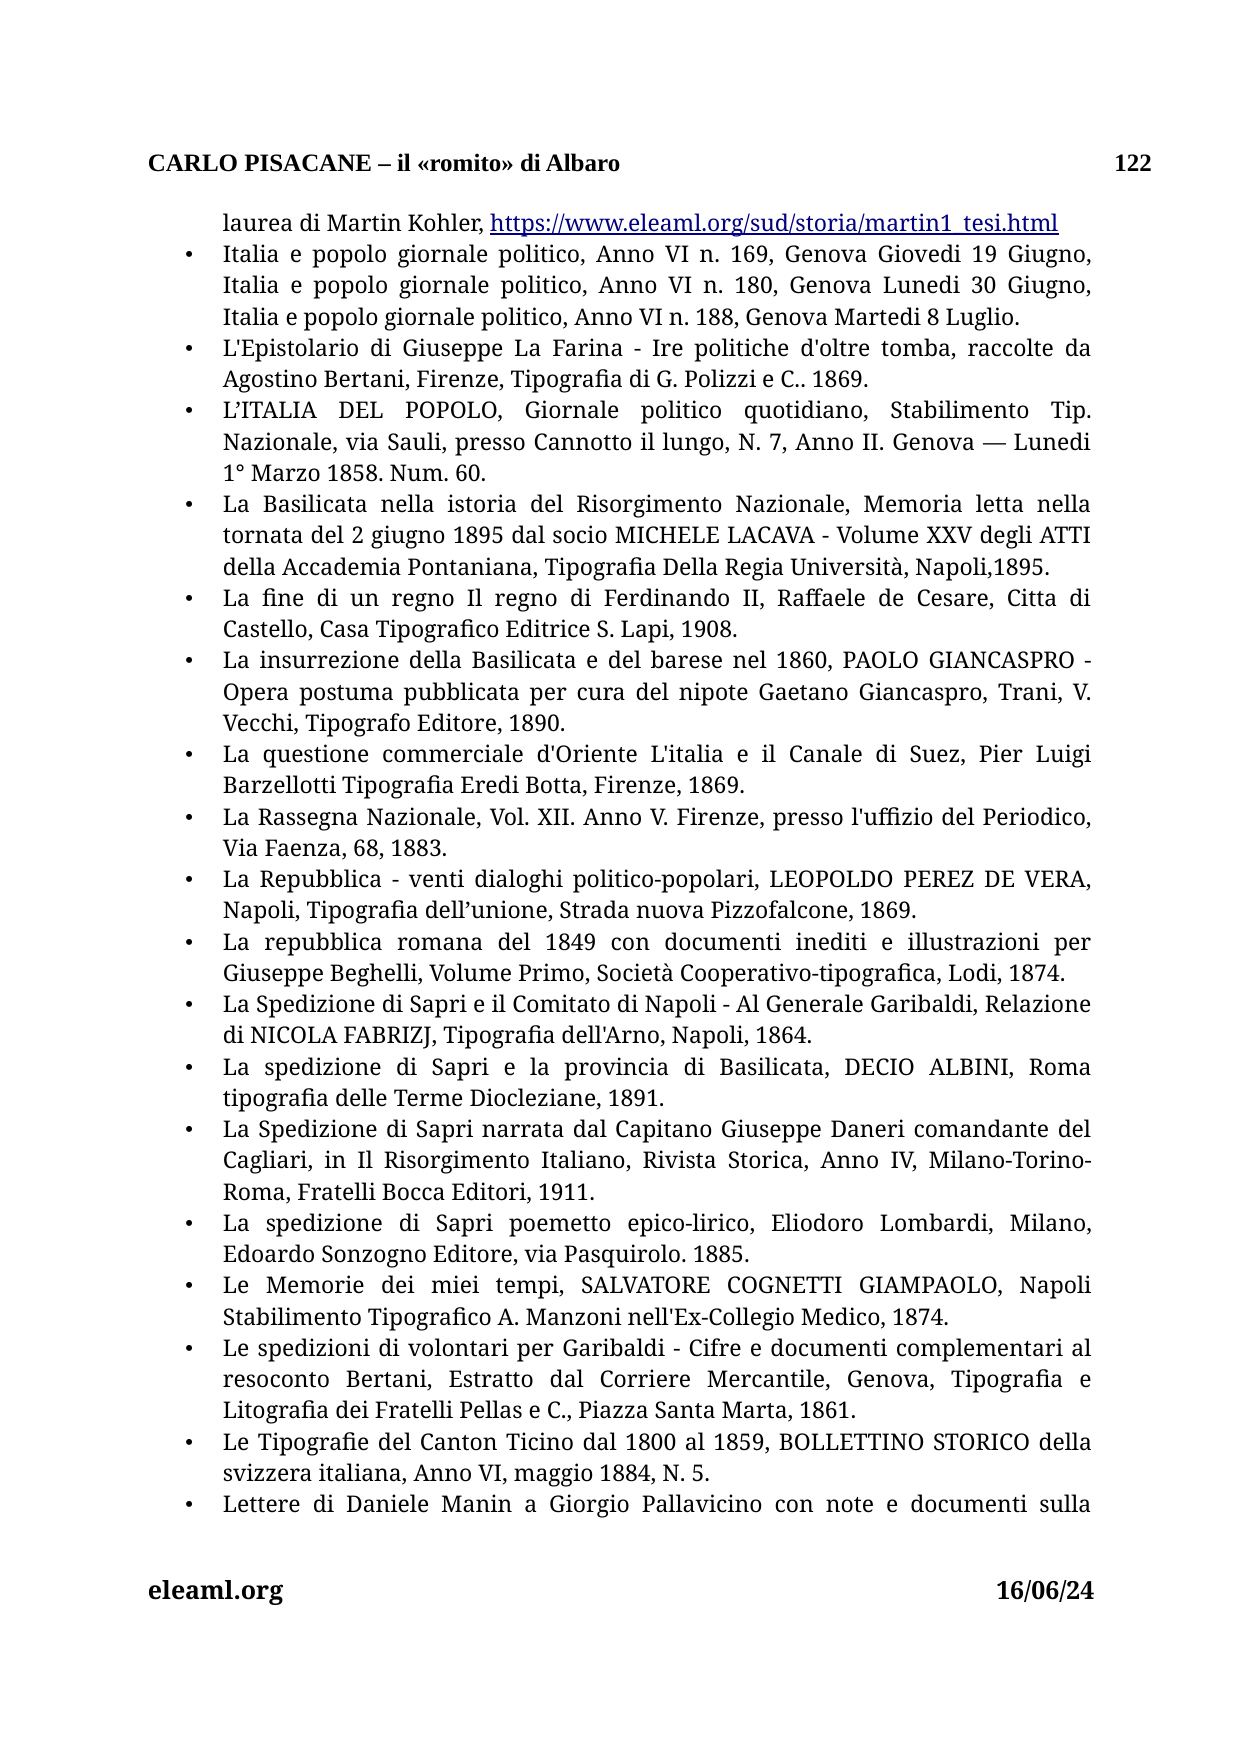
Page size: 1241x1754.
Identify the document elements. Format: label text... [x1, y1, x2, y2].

list La questione commerciale d'Oriente L'italia e il Canale di Suez, Pier Luigi Barzellotti Tipografia Eredi Botta, Firenze, 1869. [185, 738, 1093, 800]
list L’ITALIA DEL POPOLO, Giornale politico quotidiano, Stabilimento Tip. Nazionale, via Sauli, presso Cannotto il lungo, N. 7, Anno II. Genova — Lunedi 1° Marzo 1858. Num. 60. [185, 394, 1093, 488]
list Le Memorie dei miei tempi, SALVATORE COGNETTI GIAMPAOLO, Napoli Stabilimento Tipografico A. Manzoni nell'Ex-Collegio Medico, 1874. [185, 1269, 1093, 1332]
list La fine di un regno Il regno di Ferdinando II, Raffaele de Cesare, Citta di Castello, Casa Tipografico Editrice S. Lapi, 1908. [185, 582, 1093, 644]
list La spedizione di Sapri e la provincia di Basilicata, DECIO ALBINI, Roma tipografia delle Terme Diocleziane, 1891. [185, 1050, 1093, 1113]
list La Basilicata nella istoria del Risorgimento Nazionale, Memoria letta nella tornata del 2 giugno 1895 dal socio MICHELE LACAVA - Volume XXV degli ATTI della Accademia Pontaniana, Tipografia Della Regia Università, Napoli,1895. [185, 488, 1093, 582]
list L'Epistolario di Giuseppe La Farina - Ire politiche d'oltre tomba, raccolte da Agostino Bertani, Firenze, Tipografia di G. Polizzi e C.. 1869. [185, 332, 1093, 394]
list laurea di Martin Kohler, https://www.eleaml.org/sud/storia/martin1_tesi.html [185, 207, 1093, 238]
list La insurrezione della Basilicata e del barese nel 1860, PAOLO GIANCASPRO - Opera postuma pubblicata per cura del nipote Gaetano Giancaspro, Trani, V. Vecchi, Tipografo Editore, 1890. [185, 644, 1093, 738]
list La Spedizione di Sapri narrata dal Capitano Giuseppe Daneri comandante del Cagliari, in Il Risorgimento Italiano, Rivista Storica, Anno IV, Milano-Torino-Roma, Fratelli Bocca Editori, 1911. [185, 1113, 1093, 1207]
list Italia e popolo giornale politico, Anno VI n. 169, Genova Giovedi 19 Giugno, Italia e popolo giornale politico, Anno VI n. 180, Genova Lunedi 30 Giugno, Italia e popolo giornale politico, Anno VI n. 188, Genova Martedi 8 Luglio. [185, 238, 1093, 332]
list La Repubblica - venti dialoghi politico-popolari, LEOPOLDO PEREZ DE VERA, Napoli, Tipografia dell’unione, Strada nuova Pizzofalcone, 1869. [185, 863, 1093, 925]
list La repubblica romana del 1849 con documenti inediti e illustrazioni per Giuseppe Beghelli, Volume Primo, Società Cooperativo-tipografica, Lodi, 1874. [185, 925, 1093, 988]
list La Rassegna Nazionale, Vol. XII. Anno V. Firenze, presso l'uffizio del Periodico, Via Faenza, 68, 1883. [185, 800, 1093, 863]
list La Spedizione di Sapri e il Comitato di Napoli - Al Generale Garibaldi, Relazione di NICOLA FABRIZJ, Tipografia dell'Arno, Napoli, 1864. [185, 988, 1093, 1050]
list Le spedizioni di volontari per Garibaldi - Cifre e documenti complementari al resoconto Bertani, Estratto dal Corriere Mercantile, Genova, Tipografia e Litografia dei Fratelli Pellas e C., Piazza Santa Marta, 1861. [185, 1332, 1093, 1425]
list Le Tipografie del Canton Ticino dal 1800 al 1859, BOLLETTINO STORICO della svizzera italiana, Anno VI, maggio 1884, N. 5. [185, 1425, 1093, 1488]
list Lettere di Daniele Manin a Giorgio Pallavicino con note e documenti sulla [185, 1488, 1093, 1519]
list La spedizione di Sapri poemetto epico-lirico, Eliodoro Lombardi, Milano, Edoardo Sonzogno Editore, via Pasquirolo. 1885. [185, 1207, 1093, 1269]
